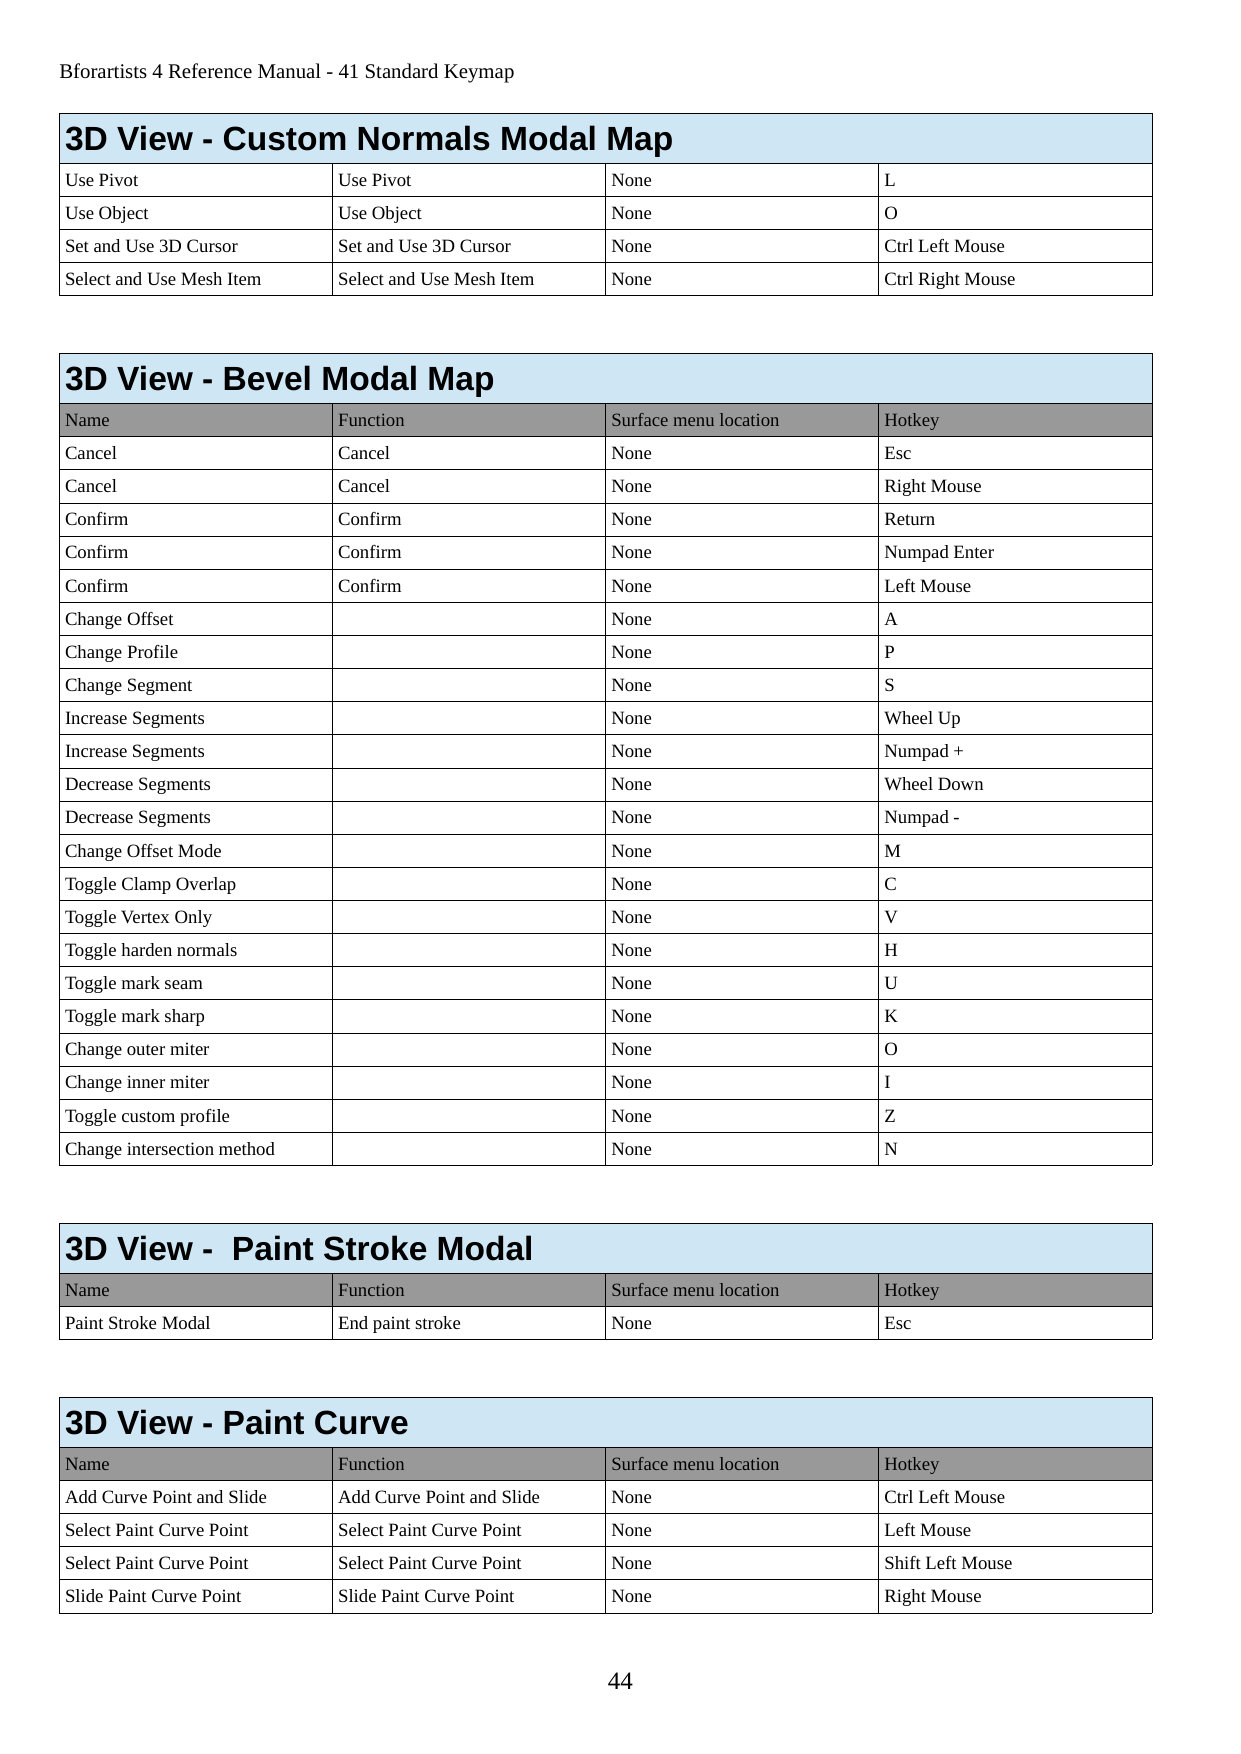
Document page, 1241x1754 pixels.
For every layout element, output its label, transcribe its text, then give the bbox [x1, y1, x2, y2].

table_cell Surface menu location [606, 1448, 878, 1480]
table_cell Change inner miter [60, 1067, 332, 1099]
table_cell Toggle Clamp Overlap [60, 868, 332, 900]
table_cell Slide Paint Curve Point [60, 1580, 332, 1612]
table_cell Left Mouse [879, 570, 1152, 602]
table_cell None [606, 230, 878, 262]
table_cell P [879, 636, 1152, 668]
table_cell Select and Use Mesh Item [333, 263, 605, 295]
table_cell Select Paint Curve Point [333, 1547, 605, 1579]
table_cell None [606, 1514, 878, 1546]
table_cell None [606, 967, 878, 999]
table_cell Change intersection method [60, 1133, 332, 1165]
table_cell Cancel [60, 470, 332, 502]
table_cell Add Curve Point and Slide [60, 1481, 332, 1513]
table_cell None [606, 934, 878, 966]
table_cell Confirm [60, 570, 332, 602]
table_cell [333, 669, 605, 701]
table_cell Confirm [333, 570, 605, 602]
table_cell Ctrl Left Mouse [879, 1481, 1152, 1513]
table_cell O [879, 197, 1152, 229]
table_cell Confirm [60, 537, 332, 569]
table_cell None [606, 437, 878, 469]
table_cell Cancel [333, 437, 605, 469]
table_cell Change Profile [60, 636, 332, 668]
table_cell Function [333, 1448, 605, 1480]
table_cell None [606, 1034, 878, 1066]
table_cell [333, 934, 605, 966]
table_cell Cancel [333, 470, 605, 502]
table_cell None [606, 636, 878, 668]
table_cell V [879, 901, 1152, 933]
table_cell S [879, 669, 1152, 701]
table_cell None [606, 669, 878, 701]
table_cell Z [879, 1100, 1152, 1132]
table_cell [333, 1000, 605, 1032]
table_cell None [606, 901, 878, 933]
table_cell Right Mouse [879, 1580, 1152, 1612]
table_cell Confirm [333, 537, 605, 569]
table_cell Decrease Segments [60, 769, 332, 801]
table_cell [333, 735, 605, 767]
table_cell Select Paint Curve Point [60, 1514, 332, 1546]
table_cell Confirm [333, 504, 605, 536]
table_cell Use Object [333, 197, 605, 229]
table_cell Hotkey [879, 1448, 1152, 1480]
table_cell H [879, 934, 1152, 966]
table_cell None [606, 835, 878, 867]
table_cell None [606, 1307, 878, 1339]
table_cell Toggle mark seam [60, 967, 332, 999]
table_header 3D View - Paint Stroke Modal [60, 1224, 1152, 1273]
table_cell Numpad - [879, 802, 1152, 834]
table_cell Toggle mark sharp [60, 1000, 332, 1032]
table_cell None [606, 1481, 878, 1513]
table_cell Use Object [60, 197, 332, 229]
table_cell [333, 802, 605, 834]
table_cell Set and Use 3D Cursor [333, 230, 605, 262]
table_cell None [606, 164, 878, 196]
table_cell Hotkey [879, 1274, 1152, 1306]
table_cell None [606, 802, 878, 834]
table_cell None [606, 735, 878, 767]
table_cell M [879, 835, 1152, 867]
table_cell Increase Segments [60, 735, 332, 767]
table_cell None [606, 263, 878, 295]
table_cell [333, 1067, 605, 1099]
table_cell None [606, 603, 878, 635]
table_cell Ctrl Right Mouse [879, 263, 1152, 295]
table_header 3D View - Paint Curve [60, 1398, 1152, 1447]
table_cell Toggle Vertex Only [60, 901, 332, 933]
table_cell Change Offset Mode [60, 835, 332, 867]
table_cell O [879, 1034, 1152, 1066]
table_cell End paint stroke [333, 1307, 605, 1339]
table_cell [333, 835, 605, 867]
table_cell Select Paint Curve Point [60, 1547, 332, 1579]
table_cell None [606, 868, 878, 900]
table_cell N [879, 1133, 1152, 1165]
table_cell [333, 1100, 605, 1132]
table_cell Hotkey [879, 404, 1152, 436]
table_cell None [606, 570, 878, 602]
table_cell Set and Use 3D Cursor [60, 230, 332, 262]
table_cell Decrease Segments [60, 802, 332, 834]
table_cell None [606, 537, 878, 569]
table_cell [333, 702, 605, 734]
table_cell A [879, 603, 1152, 635]
table_cell Confirm [60, 504, 332, 536]
table_cell Numpad Enter [879, 537, 1152, 569]
table_cell None [606, 504, 878, 536]
table_cell None [606, 1100, 878, 1132]
table_cell Select Paint Curve Point [333, 1514, 605, 1546]
table_cell Surface menu location [606, 404, 878, 436]
table_cell [333, 636, 605, 668]
table_cell [333, 868, 605, 900]
table_cell Left Mouse [879, 1514, 1152, 1546]
table_cell Use Pivot [333, 164, 605, 196]
table_cell K [879, 1000, 1152, 1032]
table_cell [333, 967, 605, 999]
table_cell Esc [879, 1307, 1152, 1339]
table_cell Toggle custom profile [60, 1100, 332, 1132]
table_cell [333, 1034, 605, 1066]
table_cell Name [60, 404, 332, 436]
table_cell Increase Segments [60, 702, 332, 734]
table_cell None [606, 1000, 878, 1032]
table_cell None [606, 1547, 878, 1579]
table_cell None [606, 702, 878, 734]
table_cell Shift Left Mouse [879, 1547, 1152, 1579]
table_cell None [606, 769, 878, 801]
table_cell [333, 603, 605, 635]
table_cell Change outer miter [60, 1034, 332, 1066]
table_header 3D View - Bevel Modal Map [60, 354, 1152, 403]
table_cell None [606, 470, 878, 502]
table_cell Ctrl Left Mouse [879, 230, 1152, 262]
table_cell Change Offset [60, 603, 332, 635]
table_cell Change Segment [60, 669, 332, 701]
table_cell Paint Stroke Modal [60, 1307, 332, 1339]
table_cell I [879, 1067, 1152, 1099]
table_cell None [606, 1133, 878, 1165]
table_cell C [879, 868, 1152, 900]
table_cell Wheel Down [879, 769, 1152, 801]
table_cell Name [60, 1448, 332, 1480]
table_cell Use Pivot [60, 164, 332, 196]
table_cell None [606, 1580, 878, 1612]
table_cell [333, 1133, 605, 1165]
table_cell Return [879, 504, 1152, 536]
table_cell None [606, 1067, 878, 1099]
table_header 3D View - Custom Normals Modal Map [60, 114, 1152, 163]
table_cell Slide Paint Curve Point [333, 1580, 605, 1612]
table_cell Numpad + [879, 735, 1152, 767]
table_cell Toggle harden normals [60, 934, 332, 966]
table_cell Function [333, 404, 605, 436]
table_cell Wheel Up [879, 702, 1152, 734]
table_cell Right Mouse [879, 470, 1152, 502]
table_cell Function [333, 1274, 605, 1306]
table_cell Cancel [60, 437, 332, 469]
table_cell L [879, 164, 1152, 196]
table_cell Name [60, 1274, 332, 1306]
table_cell Esc [879, 437, 1152, 469]
table_cell Surface menu location [606, 1274, 878, 1306]
table_cell [333, 901, 605, 933]
table_cell None [606, 197, 878, 229]
table_cell U [879, 967, 1152, 999]
table_cell [333, 769, 605, 801]
table_cell Select and Use Mesh Item [60, 263, 332, 295]
table_cell Add Curve Point and Slide [333, 1481, 605, 1513]
